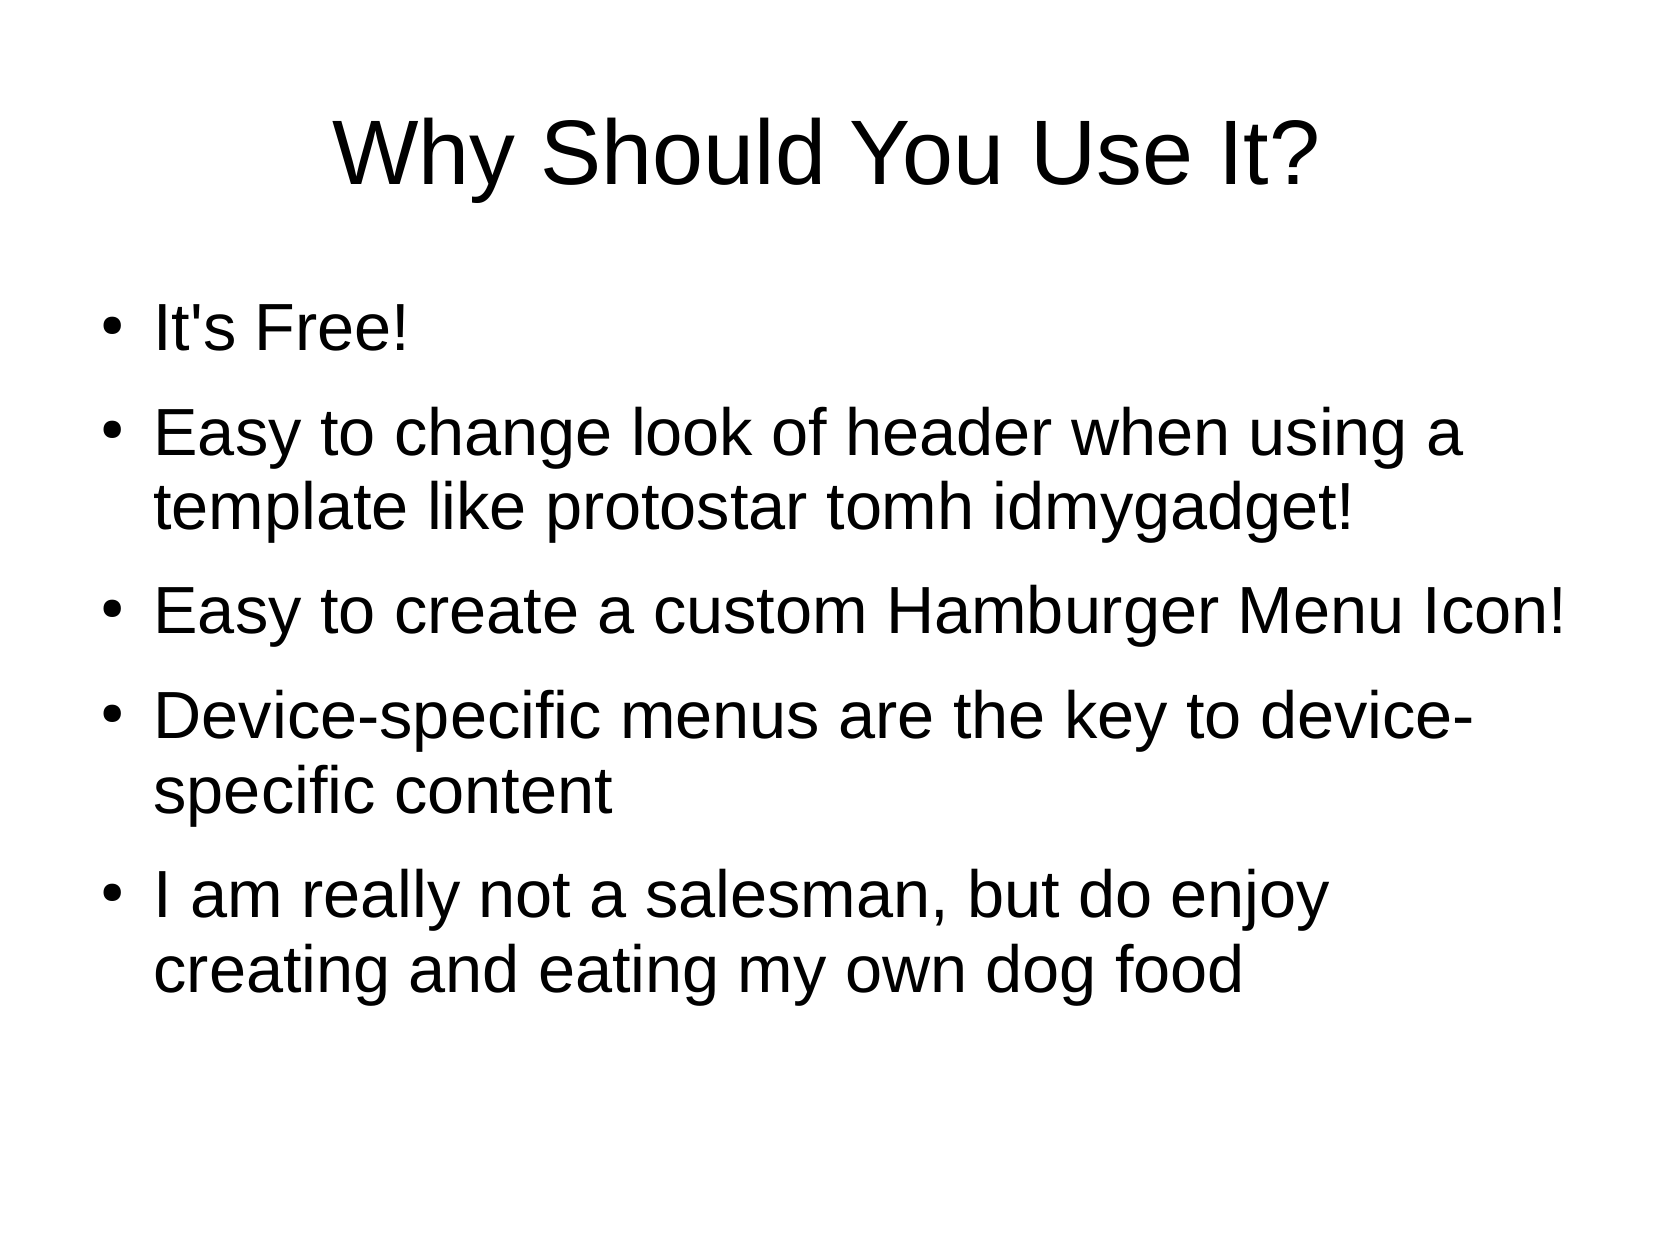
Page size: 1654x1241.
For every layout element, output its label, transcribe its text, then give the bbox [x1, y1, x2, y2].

title Why Should You Use It? [82, 49, 1571, 257]
list It's Free! Easy to change look of header when using a template like protostar tomh idmygadget! Easy to create a custom Hamburger Menu Icon! Device-specific menus are the key to device-specific content I am really not a salesman, but do enjoy creating and eating my own dog food [82, 290, 1571, 1010]
